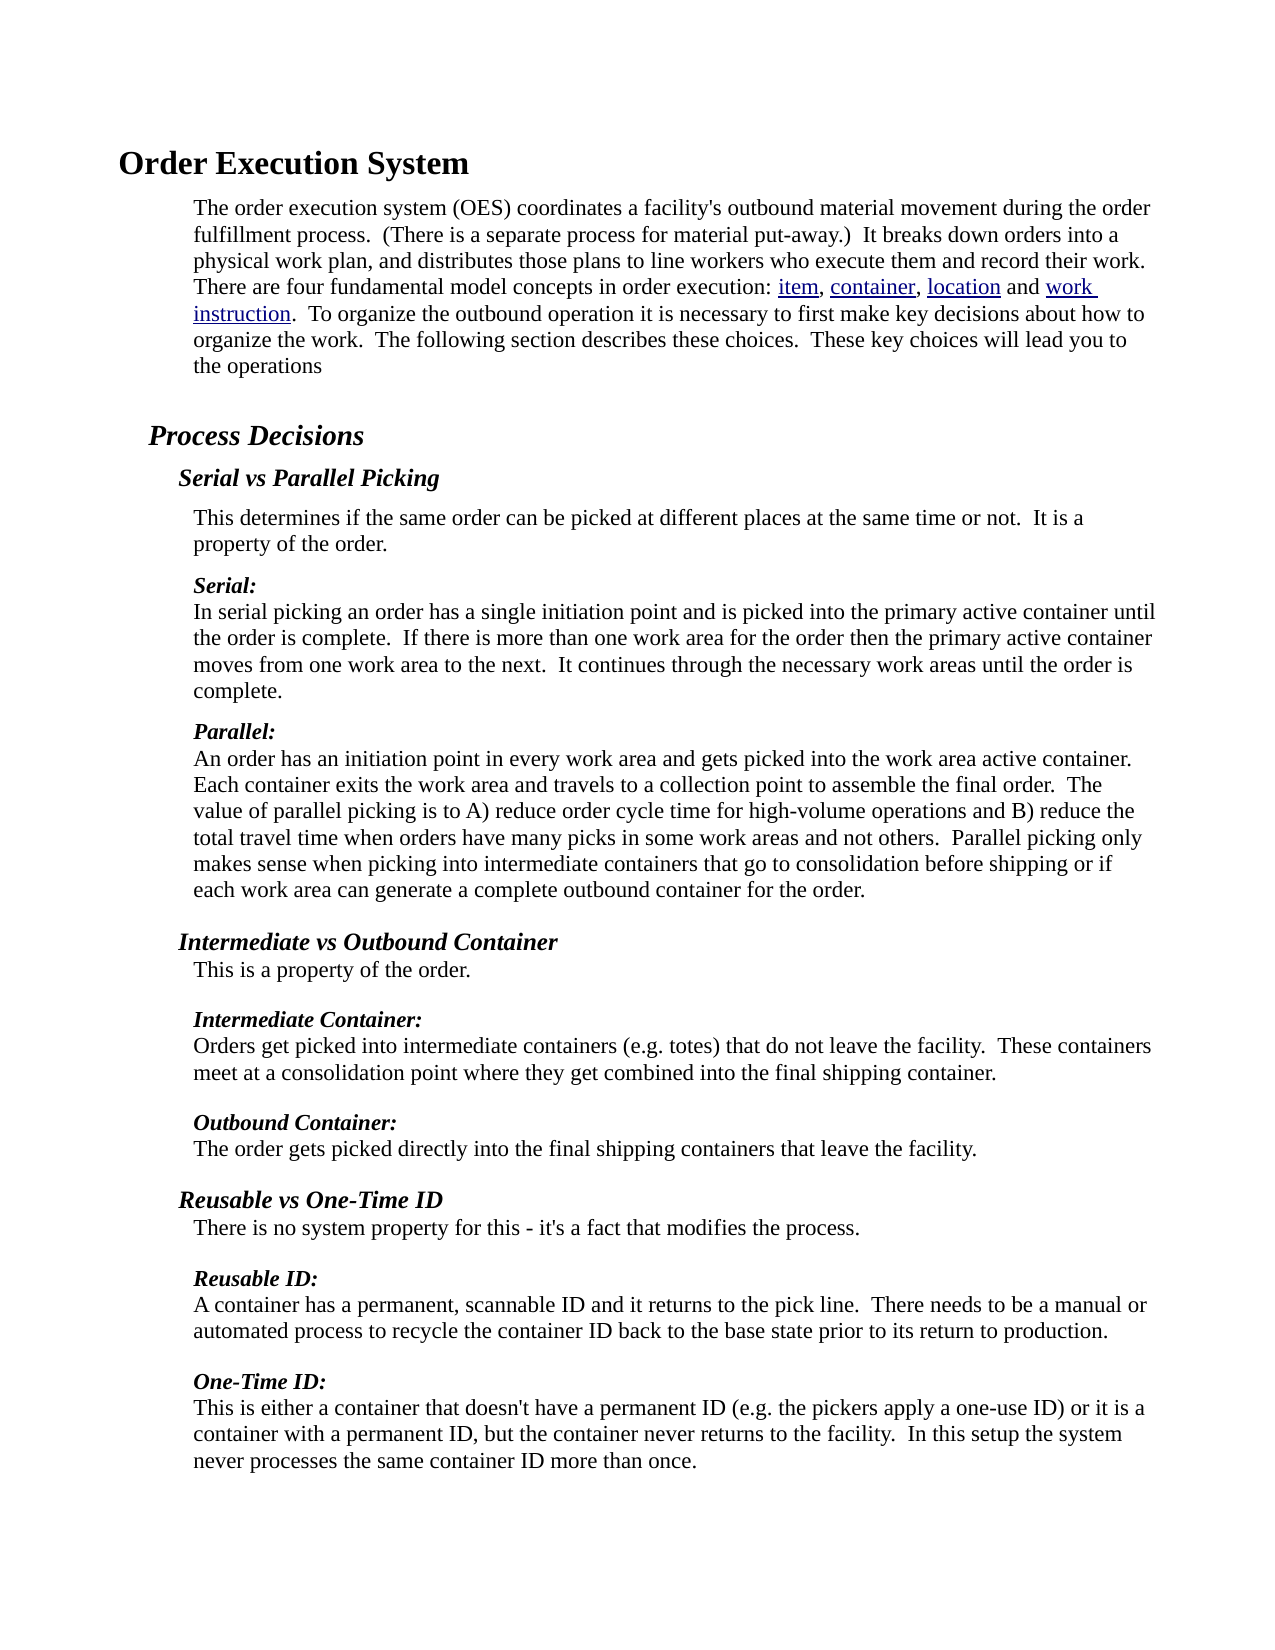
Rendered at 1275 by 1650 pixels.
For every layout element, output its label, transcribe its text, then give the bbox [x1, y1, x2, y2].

text In serial picking an order has a single initiation point and is picked into the primary active container until the order is complete. If there is more than one work area for the order then the primary active container moves from one work area to the next. It continues through the necessary work areas until the order is complete. [193, 598, 1157, 703]
text The order gets picked directly into the final shipping containers that leave the facility. [193, 1135, 1157, 1162]
text There is no system property for this - it's a fact that modifies the process. [193, 1214, 1157, 1241]
subtitle Outbound Container: [193, 1109, 1157, 1135]
subtitle Order Execution System [118, 143, 1157, 182]
subtitle Serial vs Parallel Picking [178, 463, 1157, 492]
subtitle Serial: [193, 572, 1157, 598]
text A container has a permanent, scannable ID and it returns to the pick line. There needs to be a manual or automated process to recycle the container ID back to the base state prior to its return to production. [193, 1291, 1157, 1344]
text This determines if the same order can be picked at different places at the same time or not. It is a property of the order. [193, 504, 1157, 557]
text An order has an initiation point in every work area and gets picked into the work area active container. Each container exits the work area and travels to a collection point to assemble the final order. The value of parallel picking is to A) reduce order cycle time for high-volume operations and B) reduce the total travel time when orders have many picks in some work areas and not others. Parallel picking only makes sense when picking into intermediate containers that go to consolidation before shipping or if each work area can generate a complete outbound container for the order. [193, 745, 1157, 903]
text The order execution system (OES) coordinates a facility's outbound material movement during the order fulfillment process. (There is a separate process for material put-away.) It breaks down orders into a physical work plan, and distributes those plans to line workers who execute them and record their work. There are four fundamental model concepts in order execution: item, container, location and work instruction. To organize the outbound operation it is necessary to first make key decisions about how to organize the work. The following section describes these choices. These key choices will lead you to the operations [193, 194, 1157, 379]
subtitle Process Decisions [148, 418, 1157, 451]
subtitle Intermediate vs Outbound Container [178, 927, 1157, 956]
subtitle Parallel: [193, 718, 1157, 745]
subtitle Reusable ID: [193, 1265, 1157, 1291]
subtitle Reusable vs One-Time ID [178, 1186, 1157, 1214]
subtitle One-Time ID: [193, 1368, 1157, 1394]
text This is a property of the order. [193, 956, 1157, 982]
text Orders get picked into intermediate containers (e.g. totes) that do not leave the facility. These containers meet at a consolidation point where they get combined into the final shipping container. [193, 1032, 1157, 1085]
subtitle Intermediate Container: [193, 1006, 1157, 1032]
text This is either a container that doesn't have a permanent ID (e.g. the pickers apply a one-use ID) or it is a container with a permanent ID, but the container never returns to the facility. In this setup the system never processes the same container ID more than once. [193, 1394, 1157, 1473]
